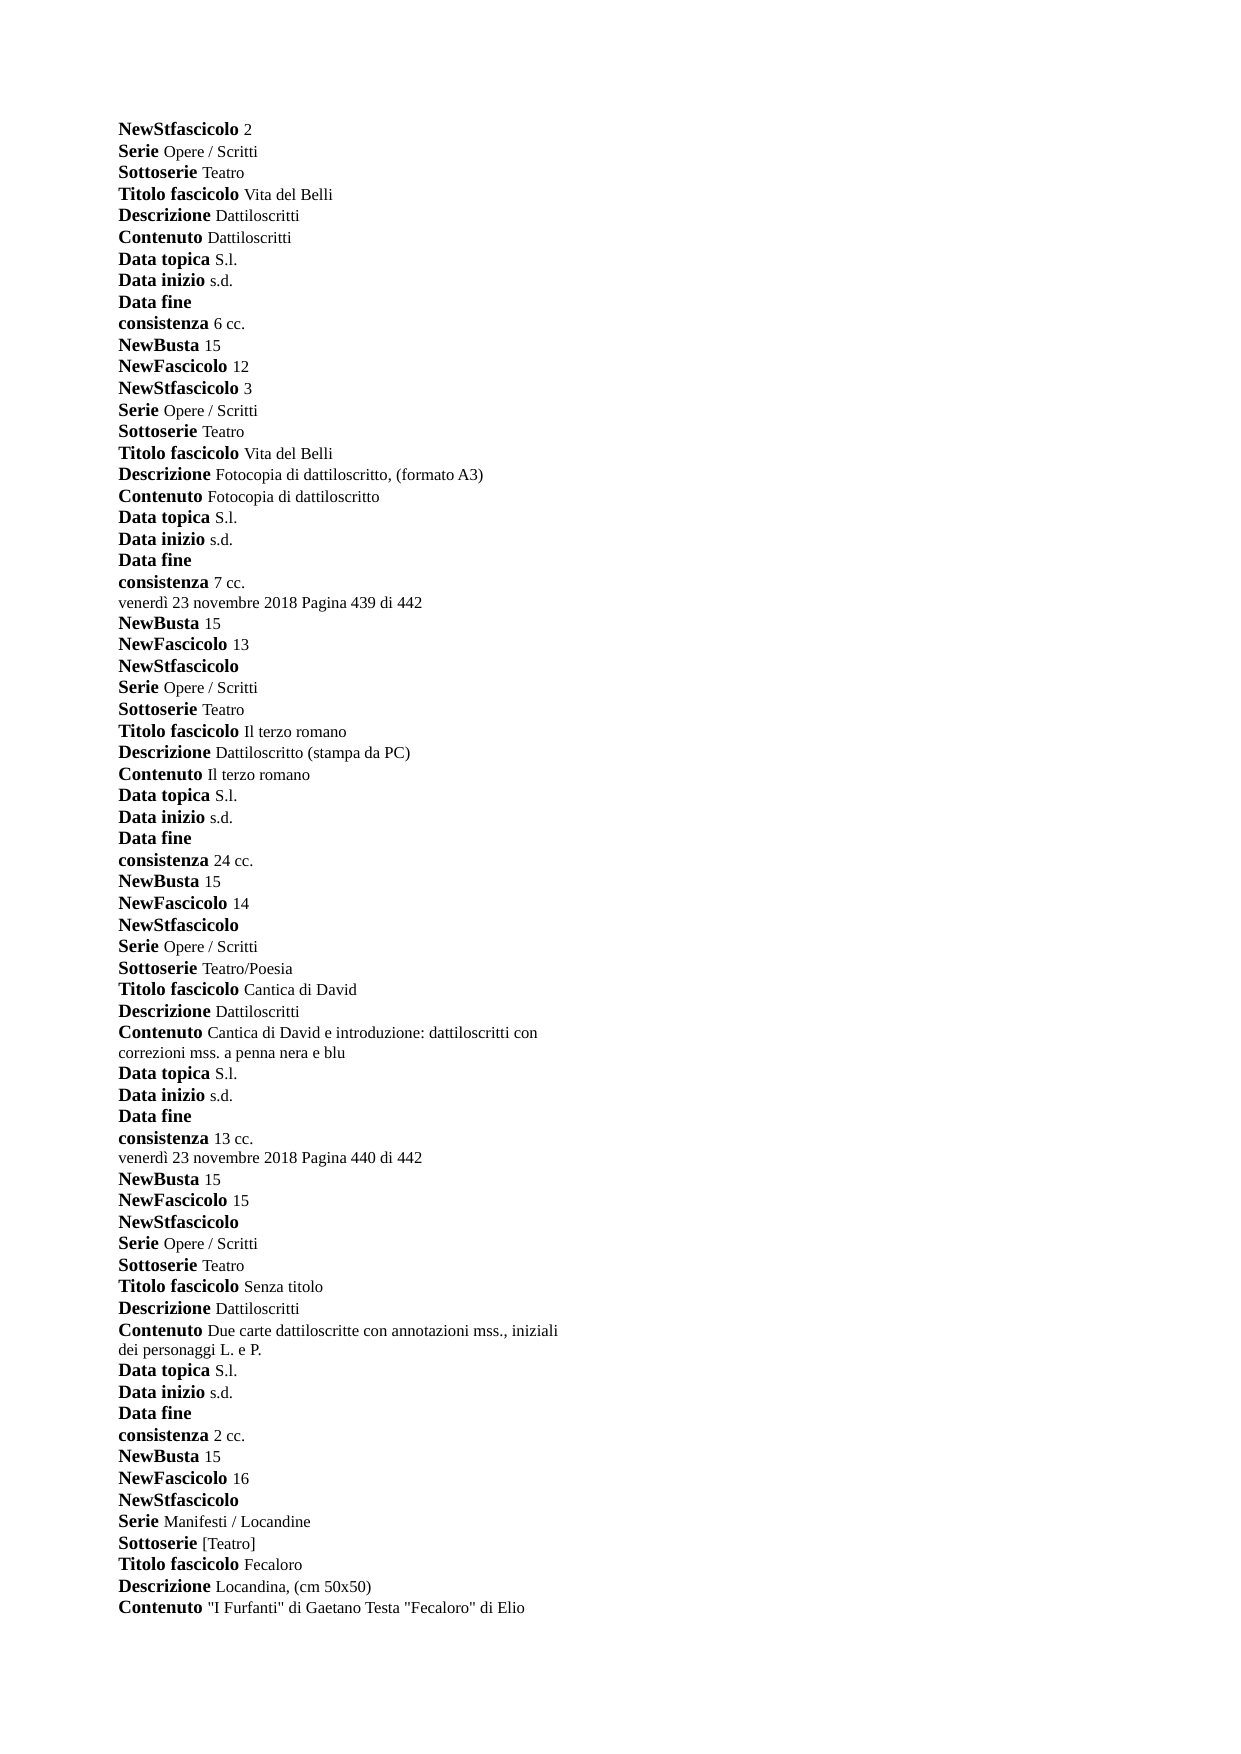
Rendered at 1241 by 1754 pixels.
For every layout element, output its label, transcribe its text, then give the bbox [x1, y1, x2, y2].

text Titolo fascicolo Il terzo romano [118, 719, 1122, 741]
text Serie Manifesti / Locandine [118, 1510, 1122, 1532]
text NewFascicolo 14 [118, 892, 1122, 913]
text Data fine [118, 1402, 1122, 1424]
text Data inizio s.d. [118, 1381, 1122, 1402]
text Serie Opere / Scritti [118, 935, 1122, 957]
text Sottoserie Teatro [118, 161, 1122, 183]
text Descrizione Dattiloscritti [118, 1000, 1122, 1021]
text Serie Opere / Scritti [118, 398, 1122, 420]
text Descrizione Locandina, (cm 50x50) [118, 1575, 1122, 1596]
text Data topica S.l. [118, 506, 1122, 528]
text Serie Opere / Scritti [118, 676, 1122, 698]
text NewStfascicolo 3 [118, 377, 1122, 398]
text Titolo fascicolo Cantica di David [118, 978, 1122, 1000]
text Contenuto "I Furfanti" di Gaetano Testa "Fecaloro" di Elio [118, 1596, 1122, 1618]
text Contenuto Due carte dattiloscritte con annotazioni mss., iniziali [118, 1318, 1122, 1340]
text Data topica S.l. [118, 1062, 1122, 1084]
text Data inizio s.d. [118, 269, 1122, 291]
text NewFascicolo 16 [118, 1467, 1122, 1488]
text Data topica S.l. [118, 247, 1122, 269]
text Descrizione Dattiloscritti [118, 204, 1122, 226]
text Descrizione Dattiloscritti [118, 1297, 1122, 1318]
text Sottoserie Teatro [118, 1254, 1122, 1275]
text Contenuto Il terzo romano [118, 763, 1122, 784]
text NewStfascicolo [118, 1211, 1122, 1232]
text consistenza 2 cc. [118, 1424, 1122, 1445]
text Data inizio s.d. [118, 806, 1122, 827]
text Descrizione Dattiloscritto (stampa da PC) [118, 741, 1122, 763]
text Serie Opere / Scritti [118, 140, 1122, 161]
text consistenza 13 cc. [118, 1127, 1122, 1148]
text NewBusta 15 [118, 612, 1122, 633]
text dei personaggi L. e P. [118, 1340, 1122, 1359]
text Data topica S.l. [118, 784, 1122, 806]
text Titolo fascicolo Vita del Belli [118, 442, 1122, 463]
text NewFascicolo 13 [118, 633, 1122, 655]
text NewStfascicolo 2 [118, 118, 1122, 140]
text venerdì 23 novembre 2018 Pagina 440 di 442 [118, 1148, 1122, 1167]
text Sottoserie [Teatro] [118, 1532, 1122, 1553]
text Contenuto Cantica di David e introduzione: dattiloscritti con [118, 1021, 1122, 1043]
text consistenza 7 cc. [118, 571, 1122, 592]
text Data fine [118, 1105, 1122, 1127]
text Titolo fascicolo Fecaloro [118, 1553, 1122, 1575]
text NewBusta 15 [118, 334, 1122, 355]
text NewStfascicolo [118, 913, 1122, 935]
text Data fine [118, 291, 1122, 312]
text correzioni mss. a penna nera e blu [118, 1043, 1122, 1062]
text NewStfascicolo [118, 1488, 1122, 1510]
text NewStfascicolo [118, 655, 1122, 676]
text venerdì 23 novembre 2018 Pagina 439 di 442 [118, 592, 1122, 612]
text NewFascicolo 15 [118, 1189, 1122, 1211]
text Data inizio s.d. [118, 528, 1122, 549]
text Sottoserie Teatro [118, 420, 1122, 442]
text Descrizione Fotocopia di dattiloscritto, (formato A3) [118, 463, 1122, 485]
text NewBusta 15 [118, 1445, 1122, 1467]
text Data inizio s.d. [118, 1084, 1122, 1105]
text NewBusta 15 [118, 870, 1122, 892]
text Sottoserie Teatro [118, 698, 1122, 719]
text Data topica S.l. [118, 1359, 1122, 1381]
text Titolo fascicolo Senza titolo [118, 1275, 1122, 1297]
text Sottoserie Teatro/Poesia [118, 957, 1122, 978]
text Titolo fascicolo Vita del Belli [118, 183, 1122, 204]
text Data fine [118, 827, 1122, 849]
text consistenza 6 cc. [118, 312, 1122, 334]
text Data fine [118, 549, 1122, 571]
text NewBusta 15 [118, 1167, 1122, 1189]
text Serie Opere / Scritti [118, 1232, 1122, 1254]
text Contenuto Fotocopia di dattiloscritto [118, 485, 1122, 506]
text NewFascicolo 12 [118, 355, 1122, 377]
text consistenza 24 cc. [118, 849, 1122, 870]
text Contenuto Dattiloscritti [118, 226, 1122, 247]
